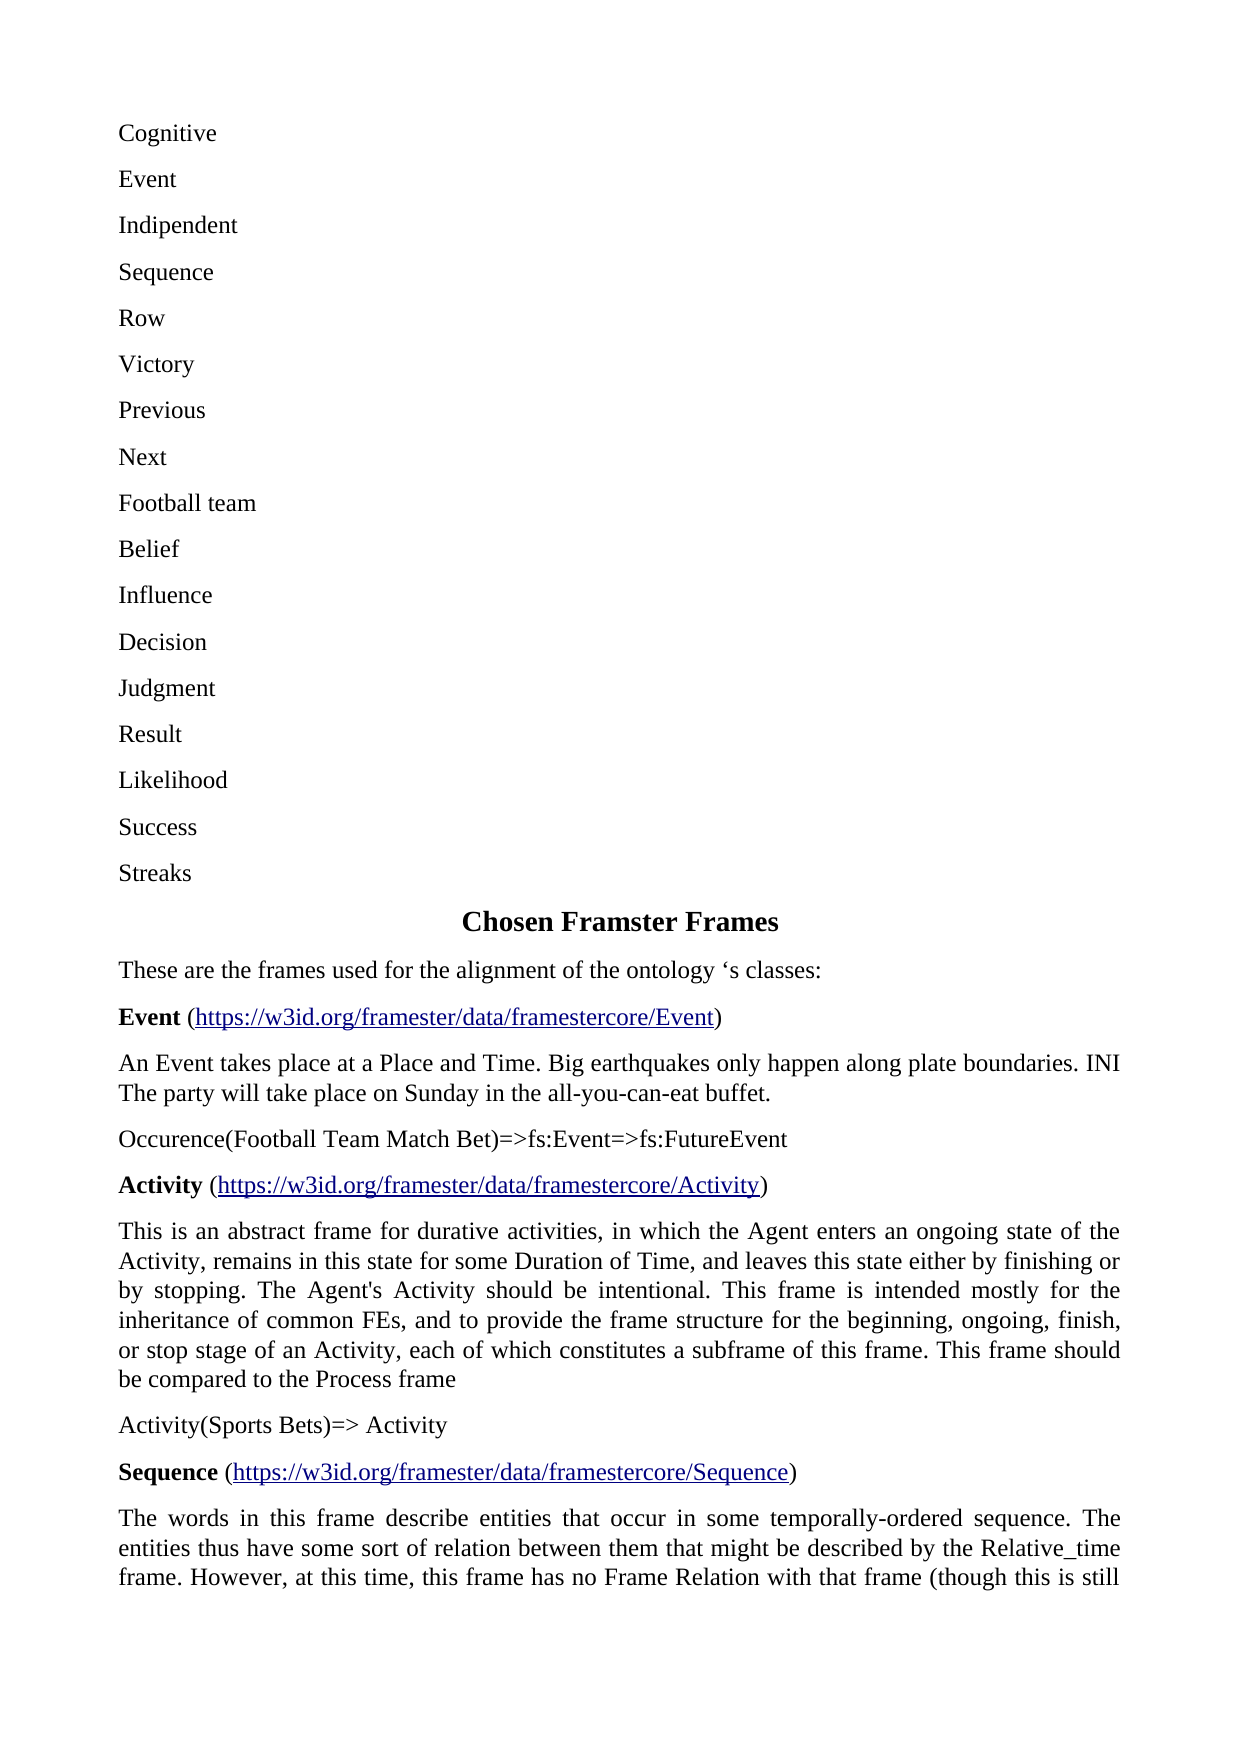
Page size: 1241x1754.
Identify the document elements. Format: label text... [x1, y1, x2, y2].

text Football team [118, 488, 1122, 517]
text Influence [118, 581, 1122, 609]
text Likelihood [118, 766, 1122, 794]
text Row [118, 303, 1122, 332]
text Activity(Sports Bets)=> Activity [118, 1411, 1122, 1439]
text An Event takes place at a Place and Time. Big earthquakes only happen along plate boundaries. INI The party will take place on Sunday in the all-you-can-eat buffet. [118, 1048, 1122, 1106]
text Activity (https://w3id.org/framester/data/framestercore/Activity) [118, 1170, 1122, 1199]
text Event [118, 164, 1122, 193]
text Victory [118, 349, 1122, 378]
text Streaks [118, 858, 1122, 887]
text Indipendent [118, 211, 1122, 239]
text Next [118, 442, 1122, 471]
text Result [118, 719, 1122, 748]
text Chosen Framster Frames [118, 904, 1122, 938]
text Decision [118, 627, 1122, 656]
text Sequence [118, 257, 1122, 286]
text Cognitive [118, 118, 1122, 147]
text This is an abstract frame for durative activities, in which the Agent enters an ongoing state of the Activity, remains in this state for some Duration of Time, and leaves this state either by finishing or by stopping. The Agent's Activity should be intentional. This frame is intended mostly for the inheritance of common FEs, and to provide the frame structure for the beginning, ongoing, finish, or stop stage of an Activity, each of which constitutes a subframe of this frame. This frame should be compared to the Process frame [118, 1216, 1122, 1393]
text Success [118, 812, 1122, 841]
text Occurence(Football Team Match Bet)=>fs:Event=>fs:FutureEvent [118, 1124, 1122, 1153]
text Sequence (https://w3id.org/framester/data/framestercore/Sequence) [118, 1457, 1122, 1486]
text Event (https://w3id.org/framester/data/framestercore/Event) [118, 1002, 1122, 1031]
text The words in this frame describe entities that occur in some temporally-ordered sequence. The entities thus have some sort of relation between them that might be described by the Relative_time frame. However, at this time, this frame has no Frame Relation with that frame (though this is still [118, 1503, 1122, 1591]
text Judgment [118, 673, 1122, 702]
text These are the frames used for the alignment of the ontology ‘s classes: [118, 956, 1122, 984]
text Previous [118, 396, 1122, 424]
text Belief [118, 534, 1122, 563]
